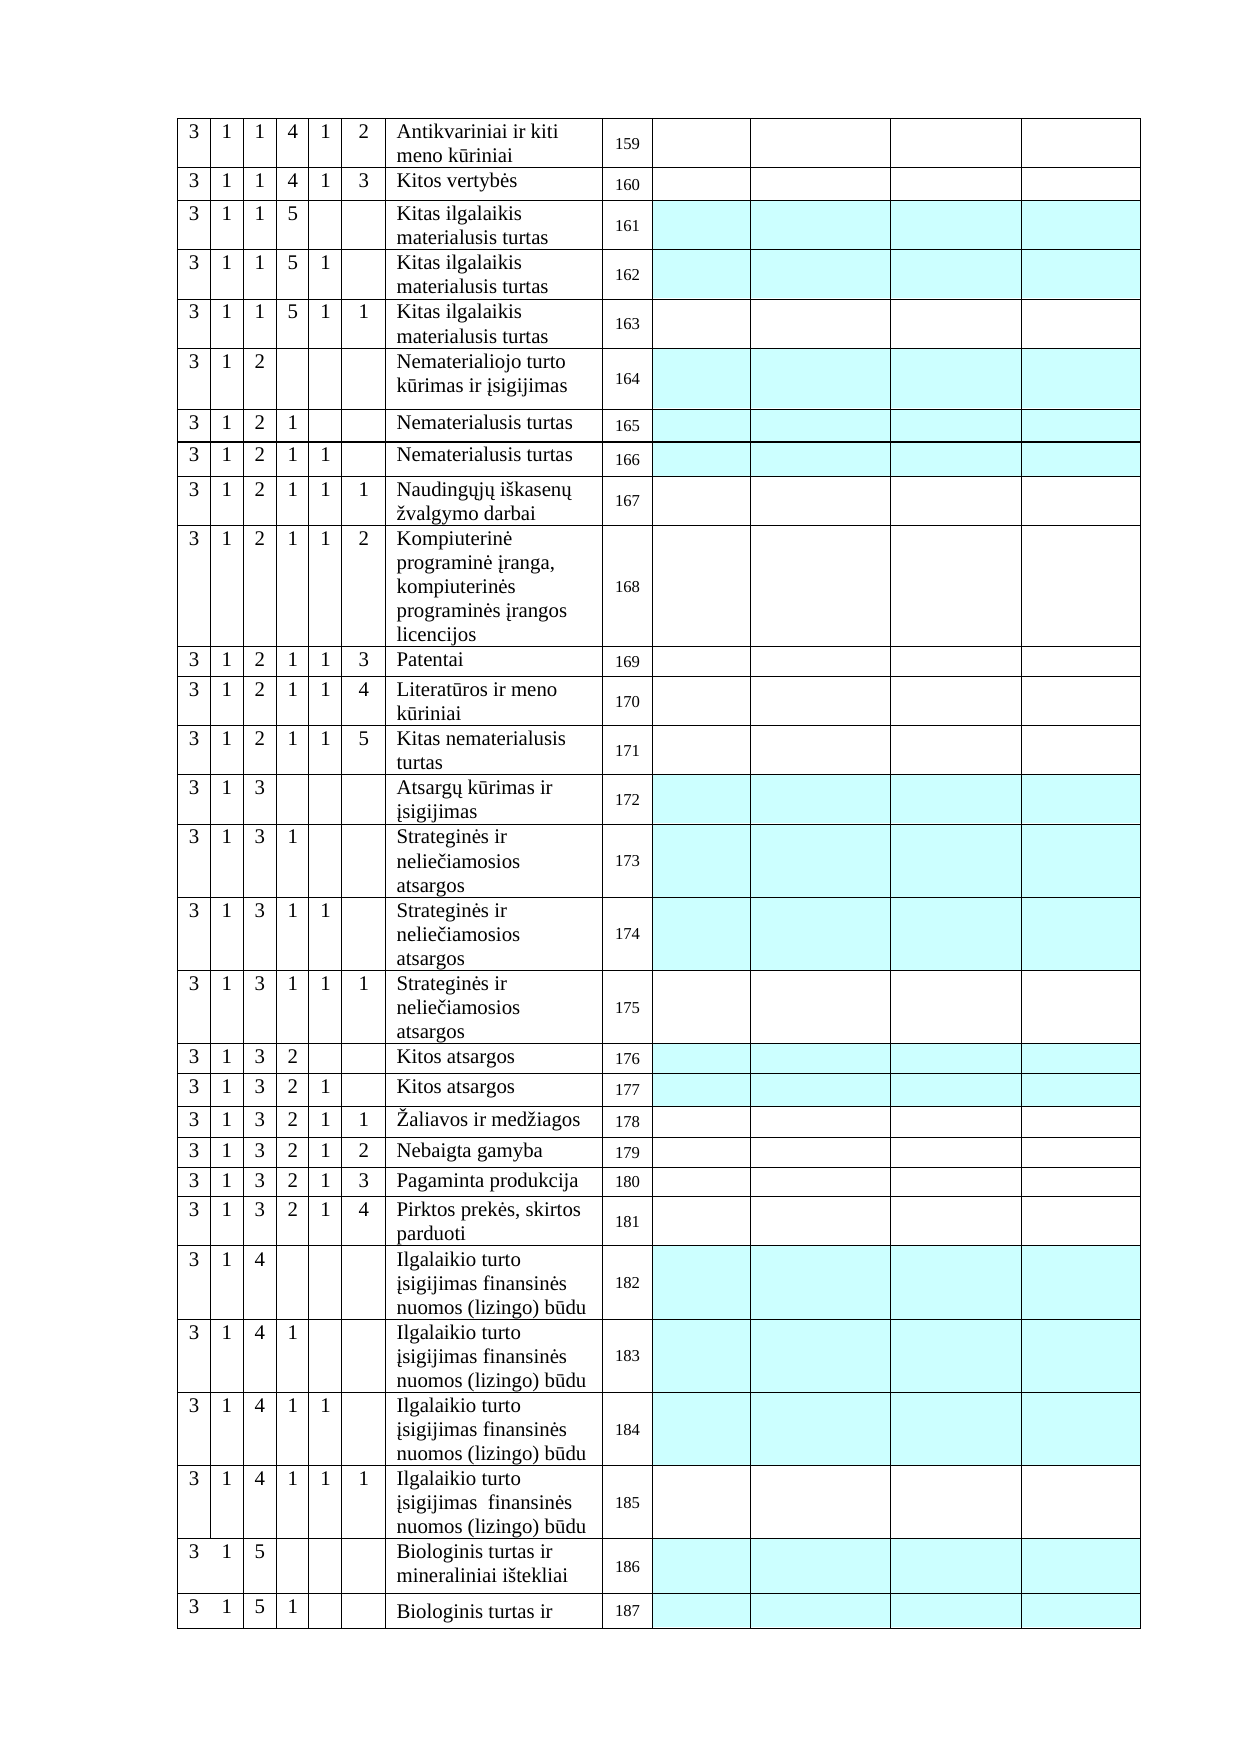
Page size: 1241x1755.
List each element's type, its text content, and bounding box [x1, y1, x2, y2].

table_cell 1 [244, 119, 276, 167]
table_cell [342, 250, 385, 298]
table_cell 2 [244, 410, 276, 441]
table_cell [342, 1539, 385, 1593]
table_cell 1 [277, 526, 308, 646]
table_cell Biologinis turtas ir mineraliniai ištekliai [386, 1539, 602, 1593]
table_cell Literatūros ir meno kūriniai [386, 677, 602, 725]
table_cell Pagaminta produkcija [386, 1168, 602, 1196]
table_cell 1 [211, 1168, 243, 1196]
table_cell [653, 443, 750, 476]
table_cell 1 [309, 1107, 341, 1137]
table_cell 3 [178, 1320, 210, 1392]
table_cell [277, 775, 308, 823]
table_cell 1 [342, 971, 385, 1043]
table_cell [751, 1393, 890, 1465]
table_cell 184 [603, 1393, 652, 1465]
table_cell [751, 443, 890, 476]
table_cell 4 [244, 1246, 276, 1319]
table_cell [1022, 1168, 1140, 1196]
table_cell 1 [211, 647, 243, 676]
table_cell [891, 1074, 1021, 1106]
table_cell 4 [342, 1197, 385, 1245]
table_cell 1 [277, 726, 308, 774]
table_cell [891, 201, 1021, 249]
table_cell [751, 410, 890, 441]
table_cell [891, 1246, 1021, 1319]
table_cell 1 [309, 443, 341, 476]
table_cell [342, 1393, 385, 1465]
table_cell 1 [309, 677, 341, 725]
table_cell [751, 898, 890, 970]
table_cell [1022, 410, 1140, 441]
table_cell 166 [603, 443, 652, 476]
table_cell 1 [211, 168, 243, 200]
table_cell [751, 300, 890, 348]
table_cell 3 [178, 1539, 210, 1593]
table_cell [1022, 898, 1140, 970]
table_cell [891, 1107, 1021, 1137]
table_cell [891, 1197, 1021, 1245]
table_cell 1 [309, 477, 341, 525]
table_cell 1 [211, 1320, 243, 1392]
table_cell [1022, 1539, 1140, 1593]
table_cell [653, 971, 750, 1043]
table_cell 180 [603, 1168, 652, 1196]
table_cell [751, 168, 890, 200]
table_cell [751, 119, 890, 167]
table_cell Strateginės ir neliečiamosios atsargos [386, 971, 602, 1043]
table_cell 3 [178, 775, 210, 823]
table_cell 4 [244, 1320, 276, 1392]
table_cell [1022, 1074, 1140, 1106]
table_cell [342, 1246, 385, 1319]
table_cell [1022, 1044, 1140, 1073]
table_cell 3 [178, 443, 210, 476]
table_cell 2 [277, 1138, 308, 1167]
table_cell 2 [277, 1074, 308, 1106]
table_cell 3 [178, 1393, 210, 1465]
table_cell 181 [603, 1197, 652, 1245]
table_cell 1 [277, 1320, 308, 1392]
table_cell Kompiuterinė programinė įranga, kompiuterinės programinės įrangos licencijos [386, 526, 602, 646]
table_cell 1 [277, 1594, 308, 1627]
table_cell [891, 1466, 1021, 1538]
table_cell Ilgalaikio turto įsigijimas finansinės nuomos (lizingo) būdu [386, 1393, 602, 1465]
table_cell Kitos vertybės [386, 168, 602, 200]
table_cell [1022, 1246, 1140, 1319]
table_cell [891, 647, 1021, 676]
table_cell 169 [603, 647, 652, 676]
table_cell Kitas ilgalaikis materialusis turtas [386, 300, 602, 348]
table_cell [342, 443, 385, 476]
table_cell 2 [244, 677, 276, 725]
table_cell 4 [277, 119, 308, 167]
table_cell Ilgalaikio turto įsigijimas finansinės nuomos (lizingo) būdu [386, 1320, 602, 1392]
table_cell [751, 1539, 890, 1593]
table_cell 3 [178, 726, 210, 774]
table_cell 1 [211, 726, 243, 774]
table_cell [342, 1320, 385, 1392]
table_cell [891, 1168, 1021, 1196]
table_cell 3 [178, 1466, 210, 1538]
table_cell [653, 526, 750, 646]
table_cell 1 [277, 1466, 308, 1538]
table_cell [891, 250, 1021, 298]
table_cell 1 [211, 1246, 243, 1319]
table_cell 172 [603, 775, 652, 823]
table_cell 3 [178, 1074, 210, 1106]
table_cell 1 [210, 1594, 243, 1627]
table_cell 1 [211, 1466, 243, 1538]
table_cell 1 [342, 1466, 385, 1538]
table_cell [891, 119, 1021, 167]
table_cell [751, 1197, 890, 1245]
table_cell 1 [211, 443, 243, 476]
table_cell [891, 443, 1021, 476]
table_cell 176 [603, 1044, 652, 1073]
table_cell [1022, 1594, 1140, 1627]
table_cell 3 [244, 971, 276, 1043]
table_cell [653, 1044, 750, 1073]
table_cell Kitos atsargos [386, 1074, 602, 1106]
table_cell [653, 1107, 750, 1137]
table_cell Strateginės ir neliečiamosios atsargos [386, 825, 602, 897]
table_cell 183 [603, 1320, 652, 1392]
table_cell [309, 410, 341, 441]
table_cell Nematerialusis turtas [386, 410, 602, 441]
table_cell 1 [211, 300, 243, 348]
table_cell [751, 1168, 890, 1196]
table_cell 3 [178, 168, 210, 200]
table_cell [653, 1246, 750, 1319]
table_cell [277, 1539, 308, 1593]
table_cell 2 [244, 443, 276, 476]
table_cell 3 [244, 1107, 276, 1137]
table_cell [751, 647, 890, 676]
table_cell [342, 410, 385, 441]
table_cell 5 [277, 201, 308, 249]
table_cell 1 [309, 1074, 341, 1106]
table_cell [653, 410, 750, 441]
table_cell 3 [178, 971, 210, 1043]
table_cell 1 [277, 410, 308, 441]
table_cell 187 [603, 1594, 652, 1627]
table_cell 164 [603, 349, 652, 408]
table_cell 1 [211, 971, 243, 1043]
table_cell [1022, 647, 1140, 676]
table_cell [891, 526, 1021, 646]
table_cell [309, 775, 341, 823]
table_cell 4 [244, 1393, 276, 1465]
table_cell [342, 1074, 385, 1106]
table_cell [653, 825, 750, 897]
table_cell 5 [244, 1594, 276, 1627]
table_cell [653, 168, 750, 200]
table_cell [751, 1044, 890, 1073]
table_cell 3 [178, 1246, 210, 1319]
table_cell [653, 1197, 750, 1245]
table_cell [1022, 300, 1140, 348]
table_cell 1 [211, 349, 243, 408]
table_cell 1 [309, 1466, 341, 1538]
table_cell [1022, 526, 1140, 646]
table_cell 2 [244, 726, 276, 774]
table_cell 3 [178, 477, 210, 525]
table_cell 1 [211, 477, 243, 525]
table_cell Kitas ilgalaikis materialusis turtas [386, 201, 602, 249]
table_cell [751, 477, 890, 525]
table_cell [653, 775, 750, 823]
table_cell [653, 1320, 750, 1392]
table_cell [653, 349, 750, 408]
table_cell [891, 825, 1021, 897]
table_cell 162 [603, 250, 652, 298]
table_cell [653, 1074, 750, 1106]
table_cell [891, 477, 1021, 525]
table_cell 1 [309, 1197, 341, 1245]
table_cell [342, 349, 385, 408]
table_cell [277, 1246, 308, 1319]
table_cell 1 [211, 1044, 243, 1073]
table_cell [751, 677, 890, 725]
table_cell 1 [277, 443, 308, 476]
table_cell 1 [277, 1393, 308, 1465]
table_cell 1 [211, 677, 243, 725]
table_cell [653, 1466, 750, 1538]
table_cell [653, 477, 750, 525]
table_cell 185 [603, 1466, 652, 1538]
table_cell 3 [342, 647, 385, 676]
table_cell 1 [309, 119, 341, 167]
table_cell [653, 726, 750, 774]
table_cell 1 [244, 168, 276, 200]
table_cell [309, 1320, 341, 1392]
table_cell 5 [277, 300, 308, 348]
table_cell [751, 526, 890, 646]
table_cell 177 [603, 1074, 652, 1106]
table_cell Ilgalaikio turto įsigijimas finansinės nuomos (lizingo) būdu [386, 1246, 602, 1319]
table_cell [653, 1138, 750, 1167]
table_cell 1 [211, 898, 243, 970]
table_cell [653, 1539, 750, 1593]
table_cell 2 [342, 526, 385, 646]
table_cell [309, 1594, 341, 1627]
table_cell 2 [277, 1044, 308, 1073]
table_cell [1022, 726, 1140, 774]
table_cell 3 [178, 1168, 210, 1196]
table_cell [1022, 168, 1140, 200]
table_cell 2 [244, 647, 276, 676]
table_cell [1022, 971, 1140, 1043]
table_cell 1 [309, 168, 341, 200]
table_cell 3 [178, 1044, 210, 1073]
table_cell 5 [277, 250, 308, 298]
table_cell 1 [342, 300, 385, 348]
table_cell [342, 775, 385, 823]
table_cell 168 [603, 526, 652, 646]
table_cell 174 [603, 898, 652, 970]
table_cell 1 [211, 1074, 243, 1106]
table_cell [653, 300, 750, 348]
table_cell [653, 898, 750, 970]
table_cell [342, 201, 385, 249]
table_cell [1022, 825, 1140, 897]
table_cell 1 [277, 477, 308, 525]
table_cell 1 [277, 971, 308, 1043]
table_cell [1022, 477, 1140, 525]
table_cell [891, 300, 1021, 348]
table_cell 2 [277, 1197, 308, 1245]
table_cell [1022, 349, 1140, 408]
table_cell [653, 119, 750, 167]
table_cell 3 [178, 201, 210, 249]
table_cell Antikvariniai ir kiti meno kūriniai [386, 119, 602, 167]
table_cell [1022, 1466, 1140, 1538]
table_cell 3 [178, 677, 210, 725]
table_cell [891, 726, 1021, 774]
table_cell 178 [603, 1107, 652, 1137]
table_cell [891, 1594, 1021, 1627]
table_cell [1022, 1138, 1140, 1167]
table_cell [751, 1074, 890, 1106]
table_cell [1022, 443, 1140, 476]
table_cell [309, 1539, 341, 1593]
table_cell [891, 1320, 1021, 1392]
table_cell 1 [309, 1393, 341, 1465]
table_cell 161 [603, 201, 652, 249]
table_cell 3 [178, 349, 210, 408]
table_cell 3 [244, 775, 276, 823]
table_cell [309, 201, 341, 249]
table_cell [342, 1044, 385, 1073]
table_cell 186 [603, 1539, 652, 1593]
table_cell 1 [309, 726, 341, 774]
table_cell 1 [309, 526, 341, 646]
table_cell 3 [178, 119, 210, 167]
table_cell 1 [211, 825, 243, 897]
table_cell [891, 349, 1021, 408]
table_cell [891, 168, 1021, 200]
table_cell 1 [309, 250, 341, 298]
table_cell 1 [211, 250, 243, 298]
table_cell [751, 1594, 890, 1627]
table_cell Kitas ilgalaikis materialusis turtas [386, 250, 602, 298]
table_cell 3 [178, 526, 210, 646]
table_cell 175 [603, 971, 652, 1043]
table_cell [1022, 1393, 1140, 1465]
table_cell 1 [277, 898, 308, 970]
table_cell 3 [178, 825, 210, 897]
table_cell 4 [342, 677, 385, 725]
table_cell [891, 1393, 1021, 1465]
table_cell 1 [277, 825, 308, 897]
table_cell 1 [309, 1138, 341, 1167]
table_cell 2 [277, 1168, 308, 1196]
table_cell 1 [211, 201, 243, 249]
table_cell [1022, 677, 1140, 725]
table_cell [1022, 1107, 1140, 1137]
table_cell 170 [603, 677, 652, 725]
table_cell [751, 1320, 890, 1392]
table_cell [653, 1393, 750, 1465]
table_cell 5 [244, 1539, 276, 1593]
table_cell Pirktos prekės, skirtos parduoti [386, 1197, 602, 1245]
table_cell 2 [244, 349, 276, 408]
table_cell 1 [211, 1393, 243, 1465]
table_cell 1 [244, 201, 276, 249]
table_cell 5 [342, 726, 385, 774]
table_cell 3 [178, 410, 210, 441]
table_cell 3 [178, 300, 210, 348]
table_cell Kitas nematerialusis turtas [386, 726, 602, 774]
table_cell 3 [178, 647, 210, 676]
table_cell 3 [178, 250, 210, 298]
table_cell Žaliavos ir medžiagos [386, 1107, 602, 1137]
table_cell [891, 677, 1021, 725]
table_cell [751, 825, 890, 897]
table_cell [1022, 1320, 1140, 1392]
table_cell 3 [244, 1168, 276, 1196]
table_cell [309, 1246, 341, 1319]
table_cell 1 [210, 1539, 243, 1593]
table_cell 1 [211, 119, 243, 167]
table_cell [309, 1044, 341, 1073]
table_cell 1 [244, 250, 276, 298]
table_cell 165 [603, 410, 652, 441]
table_cell [342, 1594, 385, 1627]
table_cell [891, 1539, 1021, 1593]
table_cell [653, 250, 750, 298]
table_cell 160 [603, 168, 652, 200]
table_cell 3 [178, 1107, 210, 1137]
table_cell Naudingųjų iškasenų žvalgymo darbai [386, 477, 602, 525]
table_cell 1 [211, 1138, 243, 1167]
table_cell [653, 1594, 750, 1627]
table_cell 3 [178, 1197, 210, 1245]
table_cell 3 [244, 825, 276, 897]
table_cell 1 [309, 898, 341, 970]
table_cell 163 [603, 300, 652, 348]
table_cell Nebaigta gamyba [386, 1138, 602, 1167]
table_cell 1 [277, 677, 308, 725]
table_cell Nematerialiojo turto kūrimas ir įsigijimas [386, 349, 602, 408]
table_cell 1 [309, 647, 341, 676]
table_cell 1 [244, 300, 276, 348]
table_cell 3 [178, 1138, 210, 1167]
table_cell 4 [277, 168, 308, 200]
table_cell Ilgalaikio turto įsigijimas finansinės nuomos (lizingo) būdu [386, 1466, 602, 1538]
table_cell 4 [244, 1466, 276, 1538]
table_cell 1 [309, 1168, 341, 1196]
table_cell 2 [277, 1107, 308, 1137]
table_cell 173 [603, 825, 652, 897]
table_cell [653, 201, 750, 249]
table_cell 1 [309, 300, 341, 348]
table_cell 1 [211, 1197, 243, 1245]
table_cell [891, 971, 1021, 1043]
table_cell [309, 825, 341, 897]
table_cell 3 [244, 1138, 276, 1167]
table_cell 3 [342, 168, 385, 200]
table_cell 1 [211, 1107, 243, 1137]
table_cell 3 [342, 1168, 385, 1196]
table_cell [751, 250, 890, 298]
table_cell 3 [244, 898, 276, 970]
table_cell [891, 1044, 1021, 1073]
table_cell [653, 1168, 750, 1196]
table_cell [891, 898, 1021, 970]
table_cell 1 [342, 477, 385, 525]
table_cell 1 [309, 971, 341, 1043]
table_cell [653, 647, 750, 676]
table_cell [277, 349, 308, 408]
table_cell [751, 1466, 890, 1538]
table_cell 2 [342, 119, 385, 167]
table_cell [891, 410, 1021, 441]
table_cell [751, 726, 890, 774]
table_cell Strateginės ir neliečiamosios atsargos [386, 898, 602, 970]
table_cell [1022, 250, 1140, 298]
table_cell [751, 971, 890, 1043]
table_cell Kitos atsargos [386, 1044, 602, 1073]
table_cell [751, 1138, 890, 1167]
table_cell [751, 201, 890, 249]
table_cell 1 [277, 647, 308, 676]
table_cell 2 [342, 1138, 385, 1167]
table_cell 167 [603, 477, 652, 525]
table_cell Patentai [386, 647, 602, 676]
table_cell 159 [603, 119, 652, 167]
table_cell 179 [603, 1138, 652, 1167]
table_cell 2 [244, 477, 276, 525]
table_cell 3 [178, 1594, 210, 1627]
table_cell 1 [211, 526, 243, 646]
table_cell 1 [211, 410, 243, 441]
table_cell [653, 677, 750, 725]
table_cell 171 [603, 726, 652, 774]
table_cell [342, 898, 385, 970]
table_cell 1 [342, 1107, 385, 1137]
table_cell [751, 1107, 890, 1137]
table_cell 3 [244, 1074, 276, 1106]
table_cell Atsargų kūrimas ir įsigijimas [386, 775, 602, 823]
table_cell [1022, 119, 1140, 167]
table_cell Nematerialusis turtas [386, 443, 602, 476]
table_cell [1022, 201, 1140, 249]
table_cell [1022, 775, 1140, 823]
table_cell [309, 349, 341, 408]
table_cell [891, 775, 1021, 823]
table_cell 3 [244, 1044, 276, 1073]
table_cell [1022, 1197, 1140, 1245]
table_cell [751, 1246, 890, 1319]
table_cell 1 [211, 775, 243, 823]
table_cell [751, 349, 890, 408]
table_cell 3 [244, 1197, 276, 1245]
table_cell [891, 1138, 1021, 1167]
table_cell 182 [603, 1246, 652, 1319]
table_cell [751, 775, 890, 823]
table_cell 2 [244, 526, 276, 646]
table_cell [342, 825, 385, 897]
table_cell 3 [178, 898, 210, 970]
table_cell Biologinis turtas ir [386, 1594, 602, 1627]
